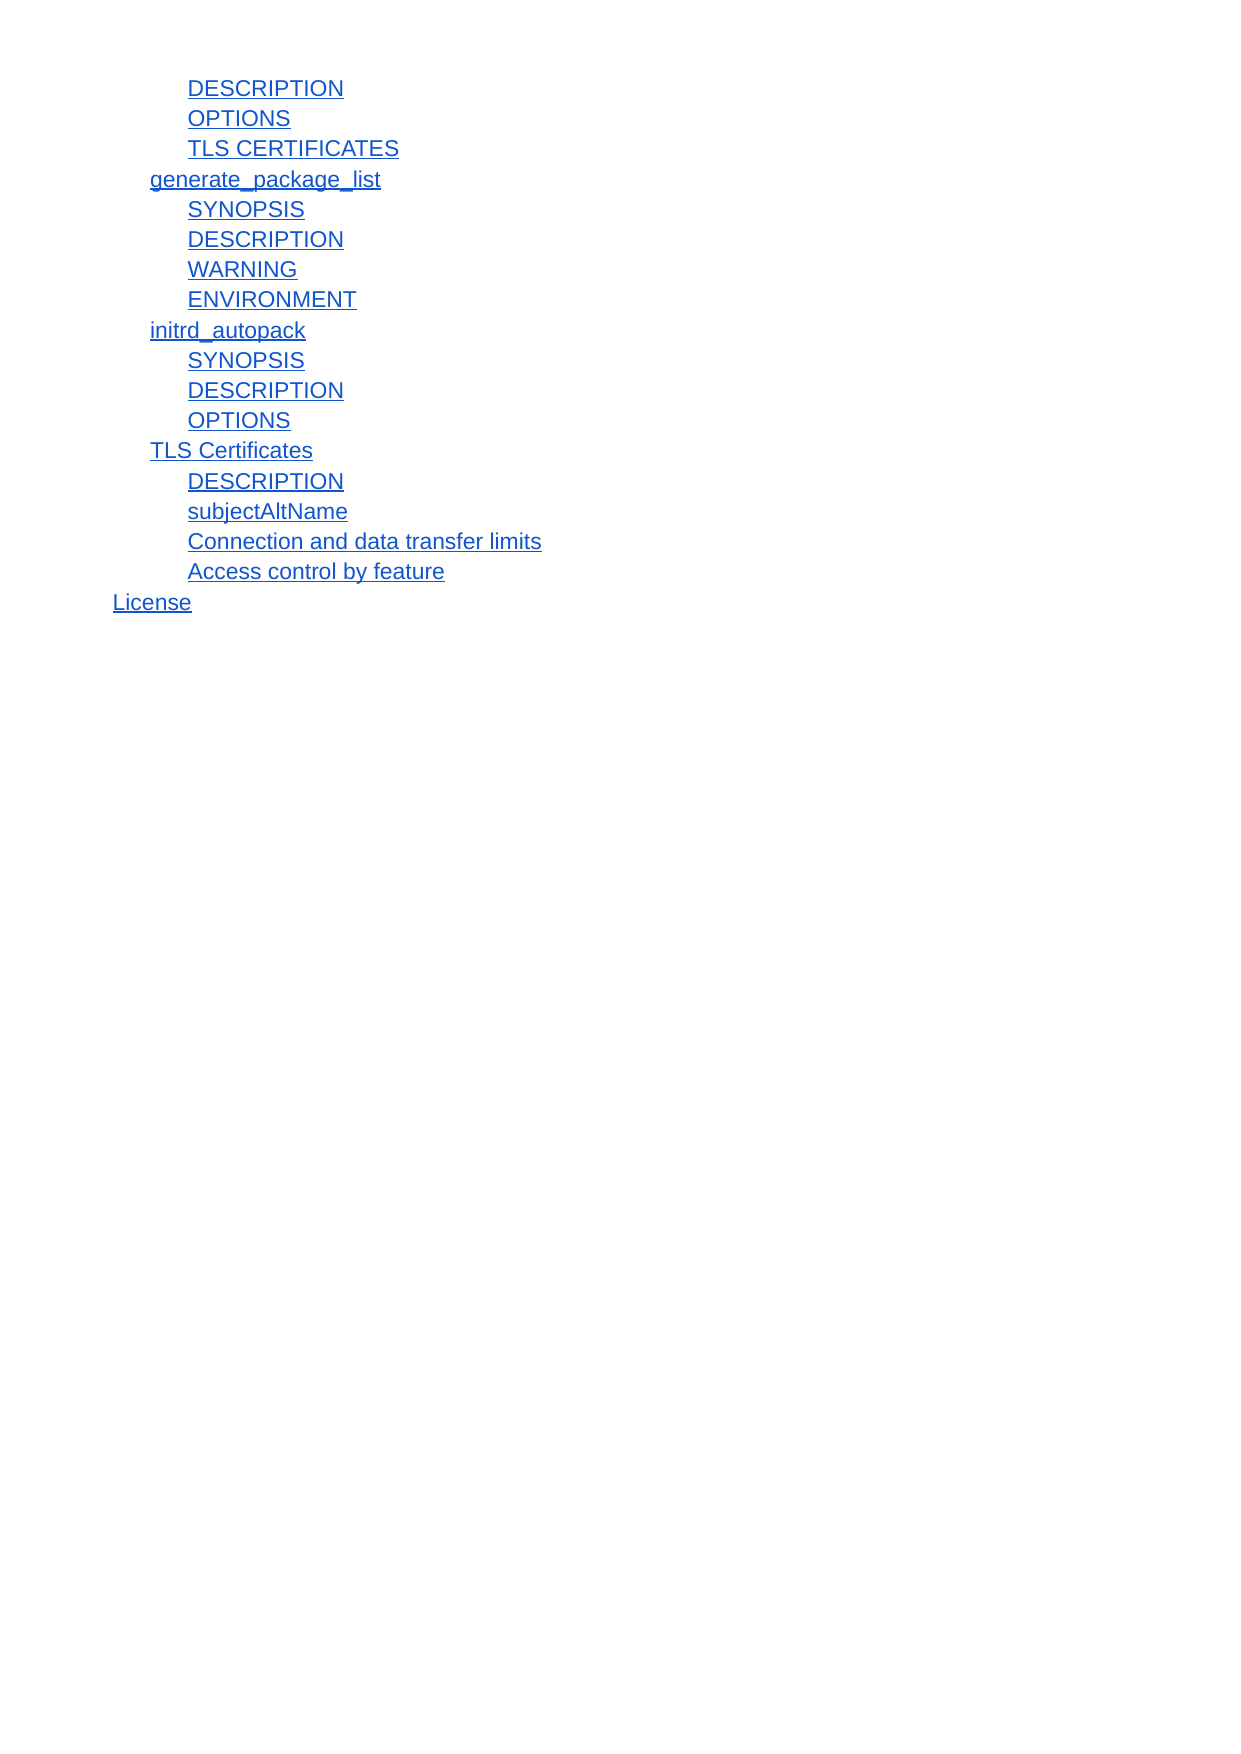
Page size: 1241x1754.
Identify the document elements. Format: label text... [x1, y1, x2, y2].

text Access control by feature [187, 558, 1165, 585]
text WARNING [187, 256, 1165, 283]
text subjectAltName [187, 498, 1165, 524]
text SYNOPSIS [187, 196, 1165, 222]
text OPTIONS [187, 407, 1165, 434]
text SYNOPSIS [187, 347, 1165, 373]
text OPTIONS [187, 105, 1165, 132]
text ENVIRONMENT [187, 286, 1165, 313]
text Connection and data transfer limits [187, 528, 1165, 554]
text TLS CERTIFICATES [187, 135, 1165, 162]
text DESCRIPTION [187, 75, 1165, 101]
text DESCRIPTION [187, 226, 1165, 252]
text DESCRIPTION [187, 377, 1165, 403]
text License [112, 588, 1165, 615]
text TLS Certificates [150, 437, 1165, 464]
text DESCRIPTION [187, 468, 1165, 494]
text generate_package_list [150, 166, 1165, 192]
text initrd_autopack [150, 317, 1165, 343]
